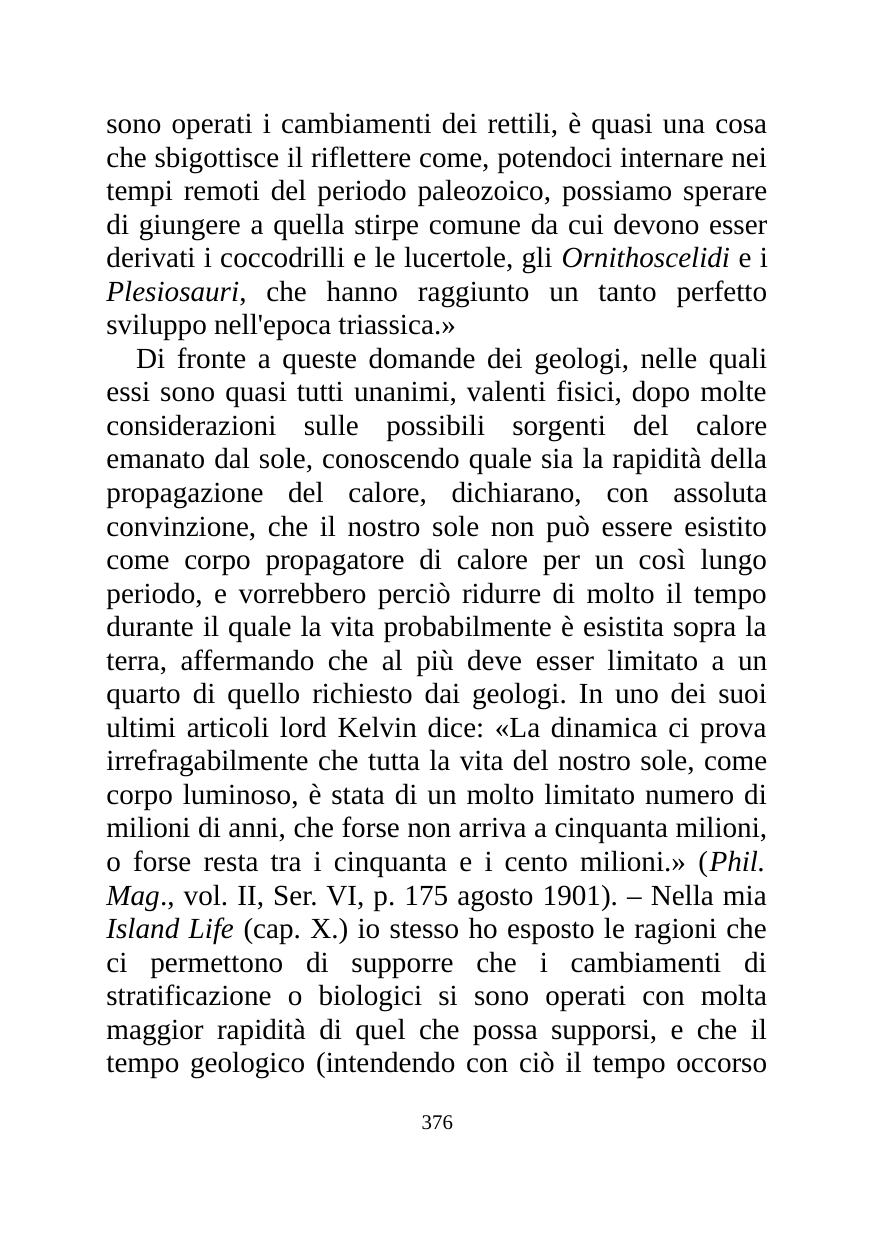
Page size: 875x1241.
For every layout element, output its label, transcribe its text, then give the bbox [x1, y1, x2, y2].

text Di fronte a queste domande dei geologi, nelle quali essi sono quasi tutti unanimi, valenti fisici, dopo molte considerazioni sulle possibili sorgenti del calore emanato dal sole, conoscendo quale sia la rapidità della propagazione del calore, dichiarano, con assoluta convinzione, che il nostro sole non può essere esistito come corpo propagatore di calore per un così lungo periodo, e vorrebbero perciò ridurre di molto il tempo durante il quale la vita probabilmente è esistita sopra la terra, affermando che al più deve esser limitato a un quarto di quello richiesto dai geologi. In uno dei suoi ultimi articoli lord Kelvin dice: «La dinamica ci prova irrefragabilmente che tutta la vita del nostro sole, come corpo luminoso, è stata di un molto limitato numero di milioni di anni, che forse non arriva a cinquanta milioni, o forse resta tra i cinquanta e i cento milioni.» (Phil. Mag., vol. II, Ser. VI, p. 175 agosto 1901). – Nella mia Island Life (cap. X.) io stesso ho esposto le ragioni che ci permettono di supporre che i cambiamenti di stratificazione o biologici si sono operati con molta maggior rapidità di quel che possa supporsi, e che il tempo geologico (intendendo con ciò il tempo occorso [106, 341, 768, 1079]
text sono operati i cambiamenti dei rettili, è quasi una cosa che sbigottisce il riflettere come, potendoci internare nei tempi remoti del periodo paleozoico, possiamo sperare di giungere a quella stirpe comune da cui devono esser derivati i coccodrilli e le lucertole, gli Ornithoscelidi e i Plesiosauri, che hanno raggiunto un tanto perfetto sviluppo nell'epoca triassica.» [106, 106, 768, 341]
